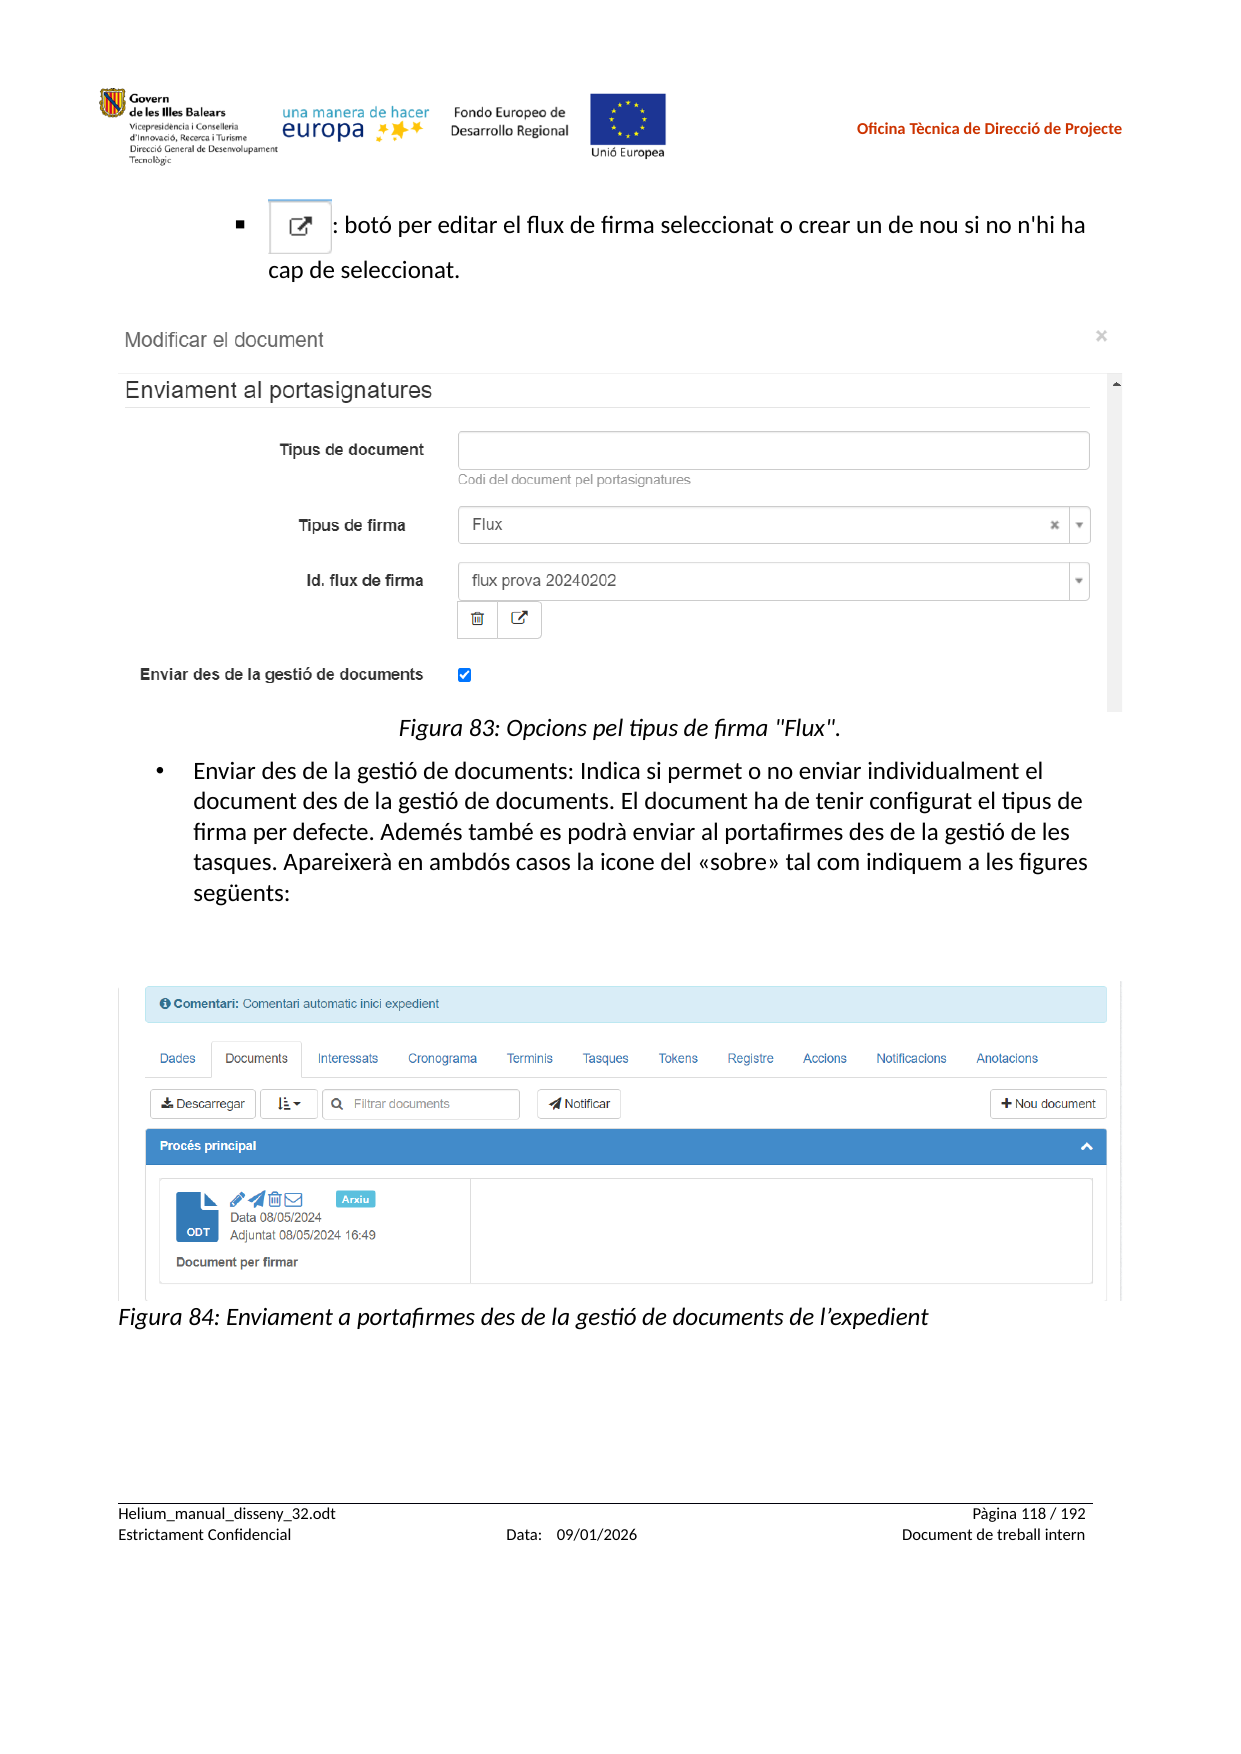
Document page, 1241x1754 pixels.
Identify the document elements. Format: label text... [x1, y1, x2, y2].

picture [99, 87, 668, 166]
text Figura 83: Opcions pel tipus de firma "Flux". [118, 712, 1122, 742]
picture [268, 198, 332, 254]
text Figura 84: Enviament a portafirmes des de la gestió de documents de l’expedient [118, 1301, 1122, 1331]
list : botó per editar el flux de firma seleccionat o crear un de nou si no n'hi ha cap de seleccionat. [231, 198, 1122, 284]
picture [118, 981, 1123, 1301]
list Enviar des de la gestió de documents: Indica si permet o no enviar individualment el document des de la gestió de documents. El document ha de tenir configurat el tipus de firma per defecte. Ademés també es podrà enviar al portafirmes des de la gestió de les tasques. Apareixerà en ambdós casos la icone del «sobre» tal com indiquem a les figures següents: [156, 755, 1122, 907]
picture [118, 315, 1123, 712]
